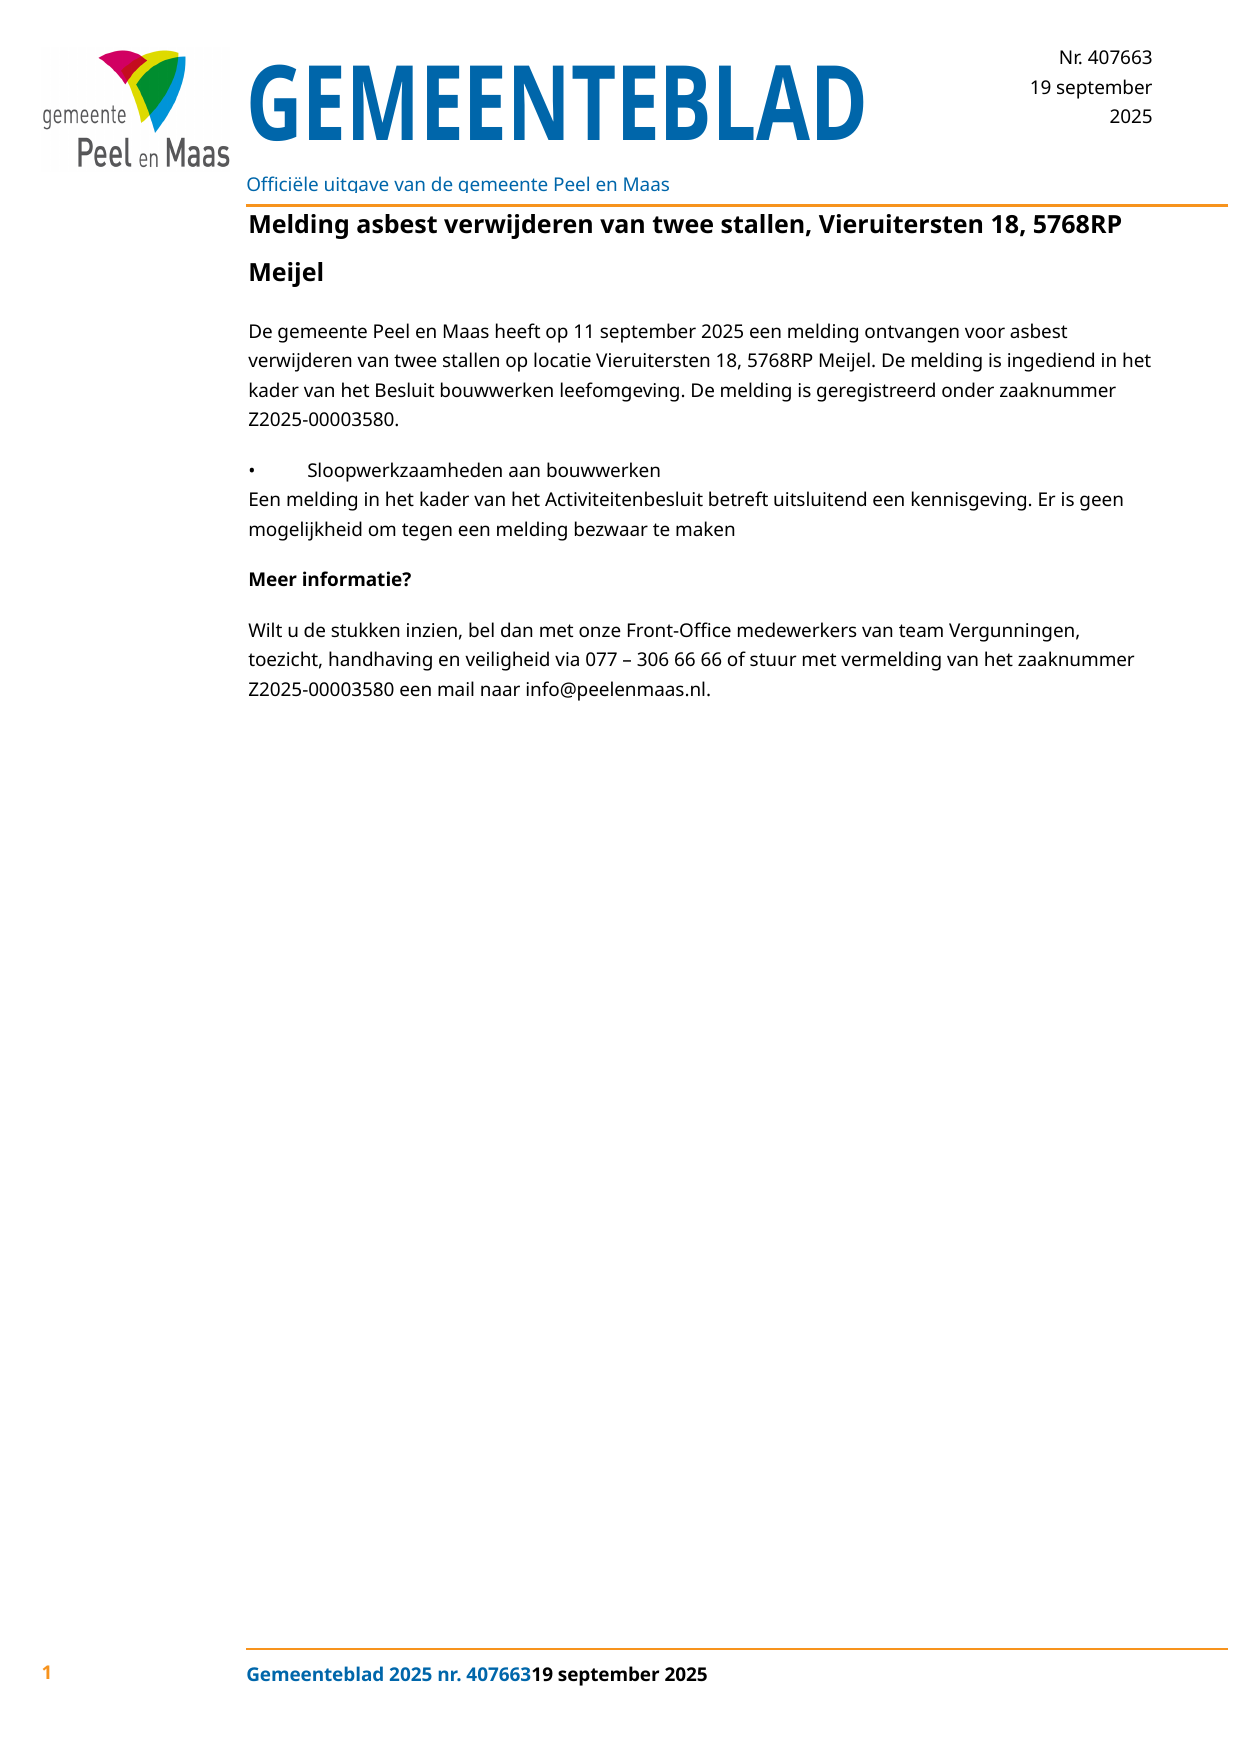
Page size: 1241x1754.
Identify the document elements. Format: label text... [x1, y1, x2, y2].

list Sloopwerkzaamheden aan bouwwerken [248, 457, 1152, 483]
picture [41, 47, 231, 172]
text Een melding in het kader van het Activiteitenbesluit betreft uitsluitend een kennisgeving. Er is geen mogelijkheid om tegen een melding bezwaar te maken [248, 487, 1152, 542]
text Wilt u de stukken inzien, bel dan met onze Front-Office medewerkers van team Vergunningen, toezicht, handhaving en veiligheid via 077 – 306 66 66 of stuur met vermelding van het zaaknummer Z2025-00003580 een mail naar info@peelenmaas.nl. [248, 617, 1152, 702]
text De gemeente Peel en Maas heeft op 11 september 2025 een melding ontvangen voor asbest verwijderen van twee stallen op locatie Vieruitersten 18, 5768RP Meijel. De melding is ingediend in het kader van het Besluit bouwwerken leefomgeving. De melding is geregistreerd onder zaaknummer Z2025-00003580. [248, 318, 1152, 432]
text Meer informatie? [248, 567, 1152, 592]
text Melding asbest verwijderen van twee stallen, Vieruitersten 18, 5768RP Meijel [248, 207, 1152, 288]
